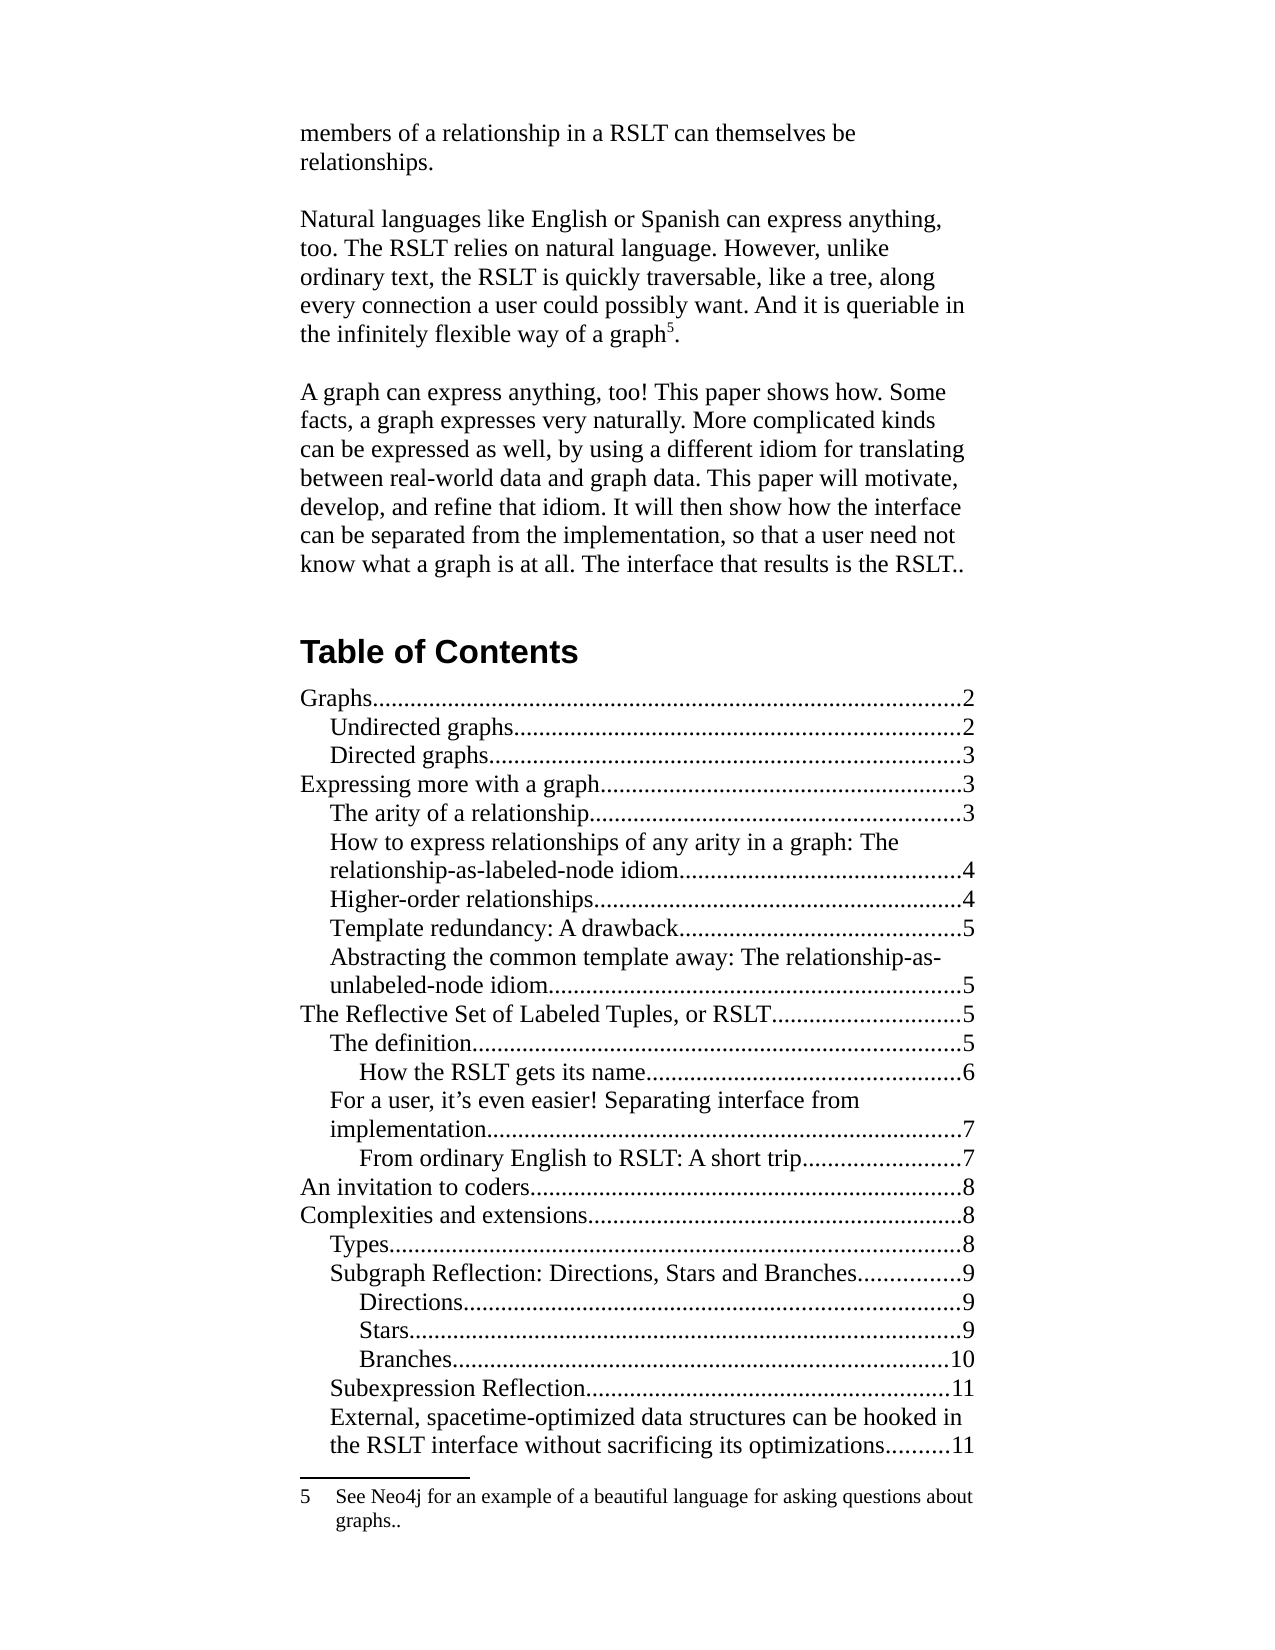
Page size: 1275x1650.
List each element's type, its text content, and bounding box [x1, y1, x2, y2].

text Graphs 2 [300, 683, 975, 712]
text Directed graphs 3 [329, 740, 975, 769]
text External, spacetime-optimized data structures can be hooked in the RSLT interface without sacrificing its optimizations 11 [329, 1402, 975, 1459]
text Types 8 [329, 1229, 975, 1258]
text Higher-order relationships 4 [329, 884, 975, 913]
text A graph can express anything, too! This paper shows how. Some facts, a graph expresses very naturally. More complicated kinds can be expressed as well, by using a different idiom for translating between real-world data and graph data. This paper will motivate, develop, and refine that idiom. It will then show how the interface can be separated from the implementation, so that a user need not know what a graph is at all. The interface that results is the RSLT.. [300, 377, 975, 578]
text From ordinary English to RSLT: A short trip 7 [359, 1143, 975, 1172]
text For a user, it’s even easier! Separating interface from implementation. 7 [329, 1085, 975, 1143]
text Directions 9 [359, 1287, 975, 1315]
text Stars 9 [359, 1315, 975, 1344]
text How to express relationships of any arity in a graph: The relationship-as-labeled-node idiom 4 [329, 827, 975, 884]
text Branches 10 [359, 1344, 975, 1373]
subtitle Table of Contents [300, 632, 975, 670]
text How the RSLT gets its name 6 [359, 1057, 975, 1085]
text Template redundancy: A drawback 5 [329, 913, 975, 942]
text Expressing more with a graph 3 [300, 769, 975, 798]
text See Neo4j for an example of a beautiful language for asking questions about graphs.. [300, 1484, 975, 1532]
text The definition 5 [329, 1028, 975, 1057]
text Subexpression Reflection 11 [329, 1373, 975, 1402]
text Natural languages like English or Spanish can express anything, too. The RSLT relies on natural language. However, unlike ordinary text, the RSLT is quickly traversable, like a tree, along every connection a user could possibly want. And it is queriable in the infinitely flexible way of a graph. [300, 204, 975, 348]
text Complexities and extensions 8 [300, 1200, 975, 1229]
text The Reflective Set of Labeled Tuples, or RSLT 5 [300, 999, 975, 1028]
text Subgraph Reflection: Directions, Stars and Branches 9 [329, 1258, 975, 1287]
text Abstracting the common template away: The relationship-as-unlabeled-node idiom 5 [329, 942, 975, 999]
text The arity of a relationship 3 [329, 798, 975, 827]
text members of a relationship in a RSLT can themselves be relationships. [300, 118, 975, 176]
text An invitation to coders 8 [300, 1172, 975, 1200]
text Undirected graphs 2 [329, 712, 975, 740]
